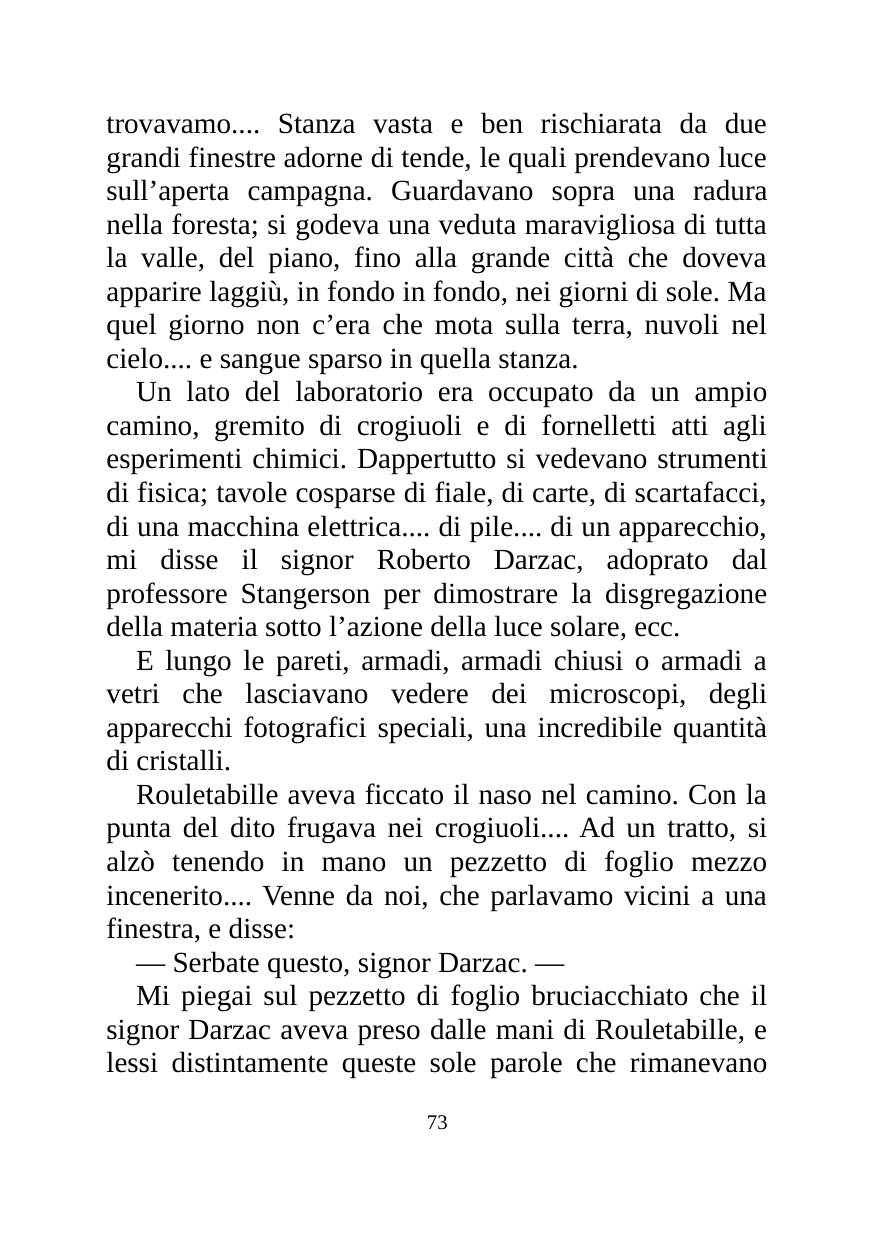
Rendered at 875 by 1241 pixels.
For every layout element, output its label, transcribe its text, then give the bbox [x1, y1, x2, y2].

text E lungo le pareti, armadi, armadi chiusi o armadi a vetri che lasciavano vedere dei microscopi, degli apparecchi fotografici speciali, una incredibile quantità di cristalli. [106, 643, 768, 777]
text — Serbate questo, signor Darzac. — [106, 945, 768, 978]
text Rouletabille aveva ficcato il naso nel camino. Con la punta del dito frugava nei crogiuoli.... Ad un tratto, si alzò tenendo in mano un pezzetto di foglio mezzo incenerito.... Venne da noi, che parlavamo vicini a una finestra, e disse: [106, 777, 768, 945]
text Mi piegai sul pezzetto di foglio bruciacchiato che il signor Darzac aveva preso dalle mani di Rouletabille, e lessi distintamente queste sole parole che rimanevano [106, 978, 768, 1079]
text trovavamo.... Stanza vasta e ben rischiarata da due grandi finestre adorne di tende, le quali prendevano luce sull’aperta campagna. Guardavano sopra una radura nella foresta; si godeva una veduta maravigliosa di tutta la valle, del piano, fino alla grande città che doveva apparire laggiù, in fondo in fondo, nei giorni di sole. Ma quel giorno non c’era che mota sulla terra, nuvoli nel cielo.... e sangue sparso in quella stanza. [106, 106, 768, 374]
text Un lato del laboratorio era occupato da un ampio camino, gremito di crogiuoli e di fornelletti atti agli esperimenti chimici. Dappertutto si vedevano strumenti di fisica; tavole cosparse di fiale, di carte, di scartafacci, di una macchina elettrica.... di pile.... di un apparecchio, mi disse il signor Roberto Darzac, adoprato dal professore Stangerson per dimostrare la disgregazione della materia sotto l’azione della luce solare, ecc. [106, 374, 768, 643]
